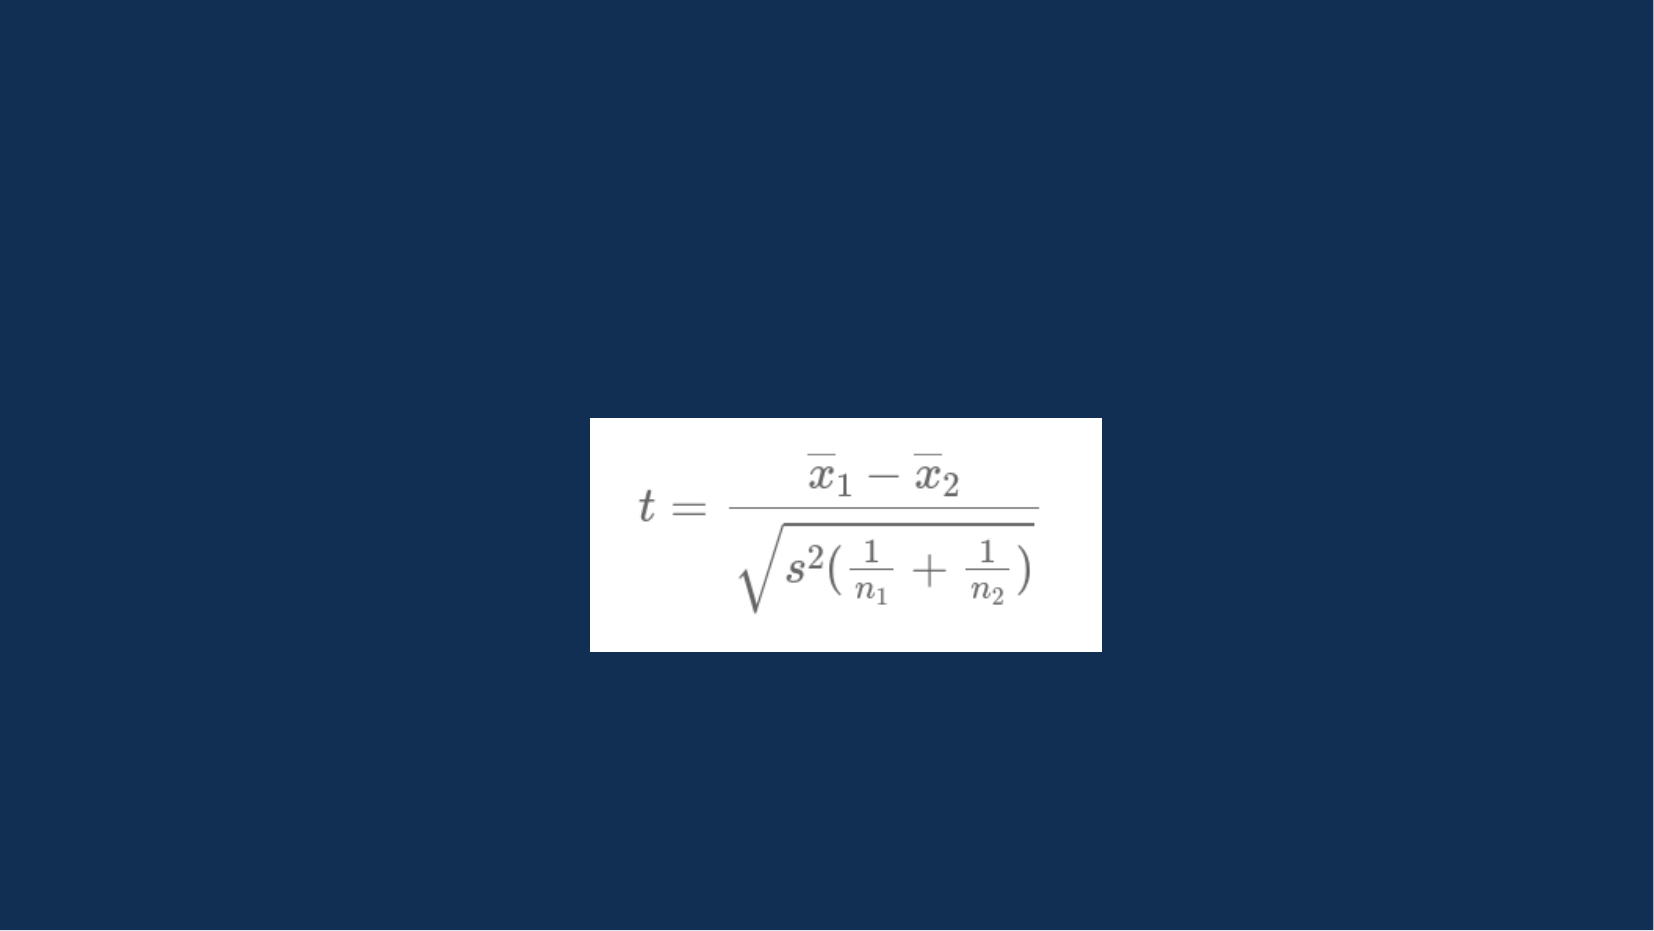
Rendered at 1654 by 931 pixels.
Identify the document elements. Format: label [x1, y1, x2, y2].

picture [590, 418, 1102, 652]
